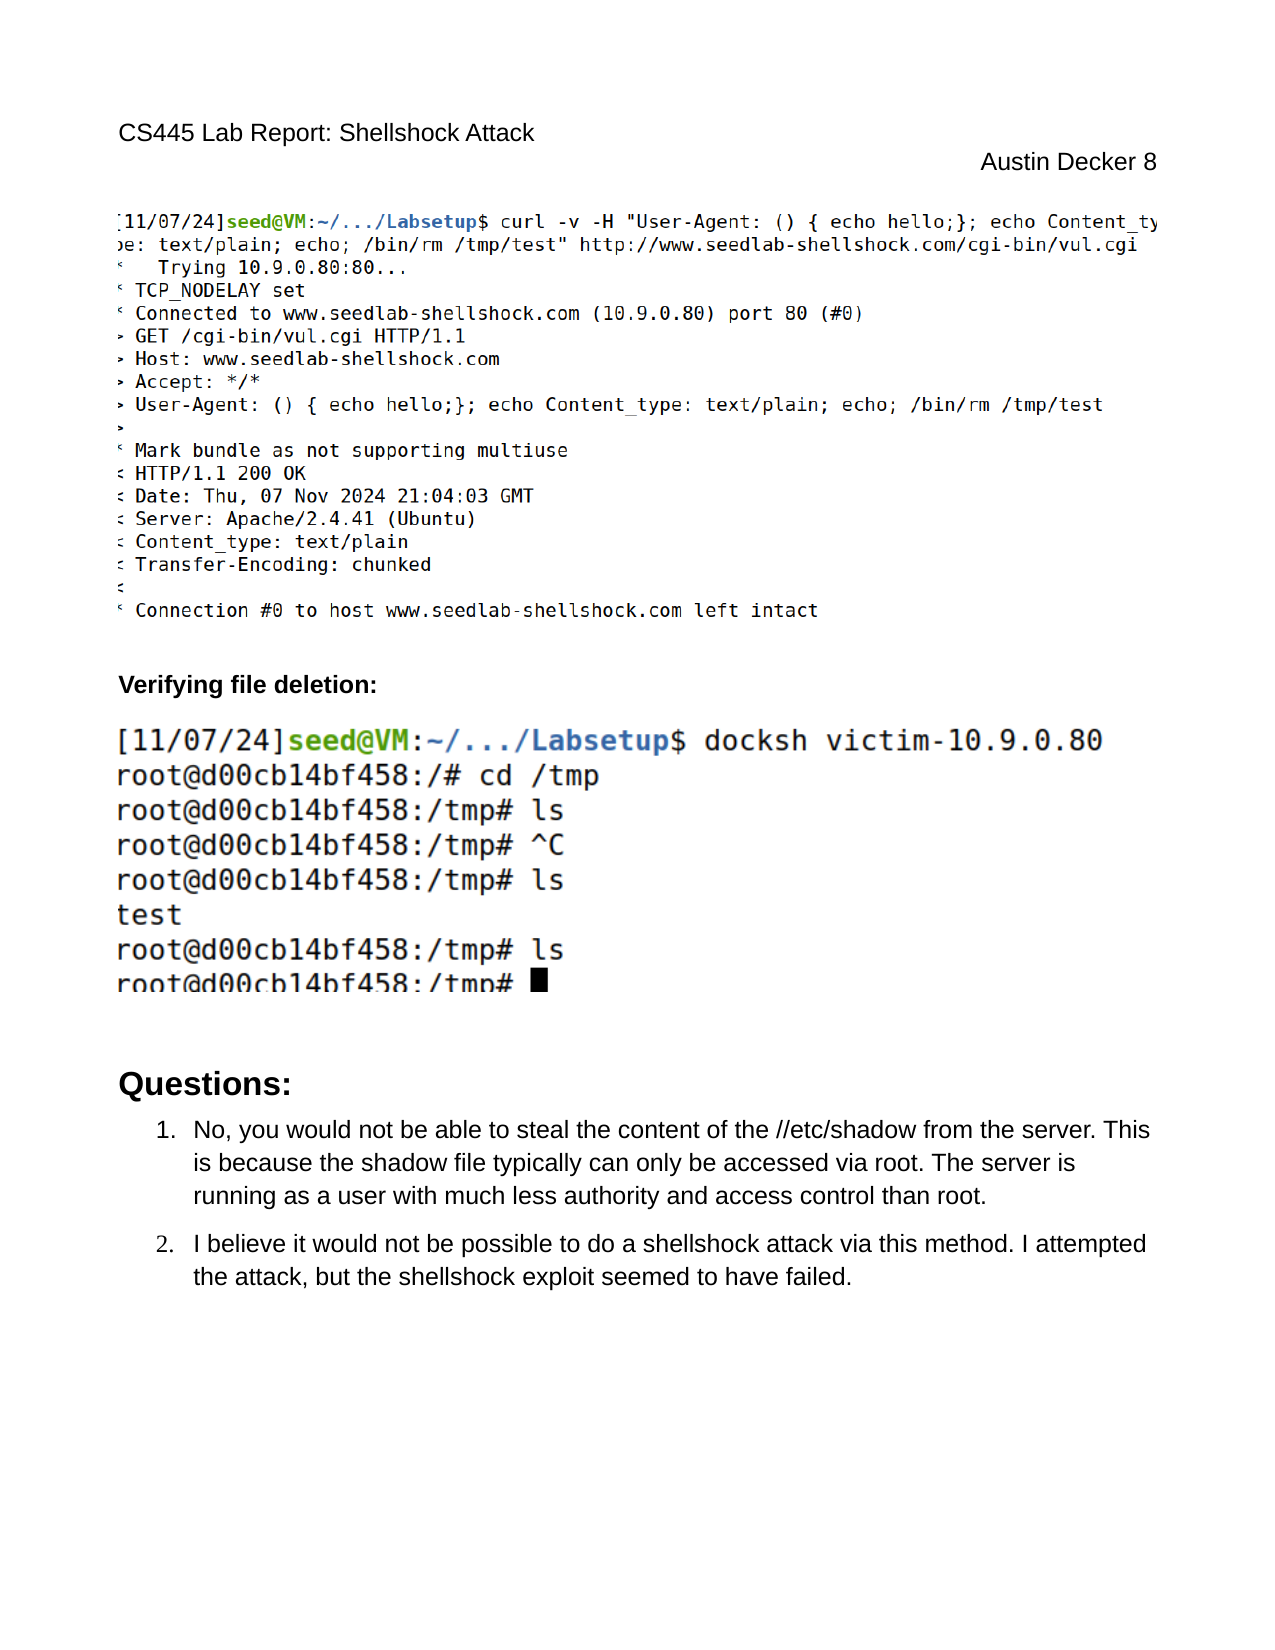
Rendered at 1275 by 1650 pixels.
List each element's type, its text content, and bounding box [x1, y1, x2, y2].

list I believe it would not be possible to do a shellshock attack via this method. I attempted the attack, but the shellshock exploit seemed to have failed. [156, 1229, 1157, 1291]
text Verifying file deletion: [118, 670, 1157, 699]
list No, you would not be able to steal the content of the //etc/shadow from the server. This is because the shadow file typically can only be accessed via root. The server is running as a user with much less authority and access control than root. [156, 1115, 1157, 1210]
picture [118, 717, 1157, 992]
subtitle Questions: [118, 1064, 1157, 1103]
picture [118, 205, 1157, 619]
